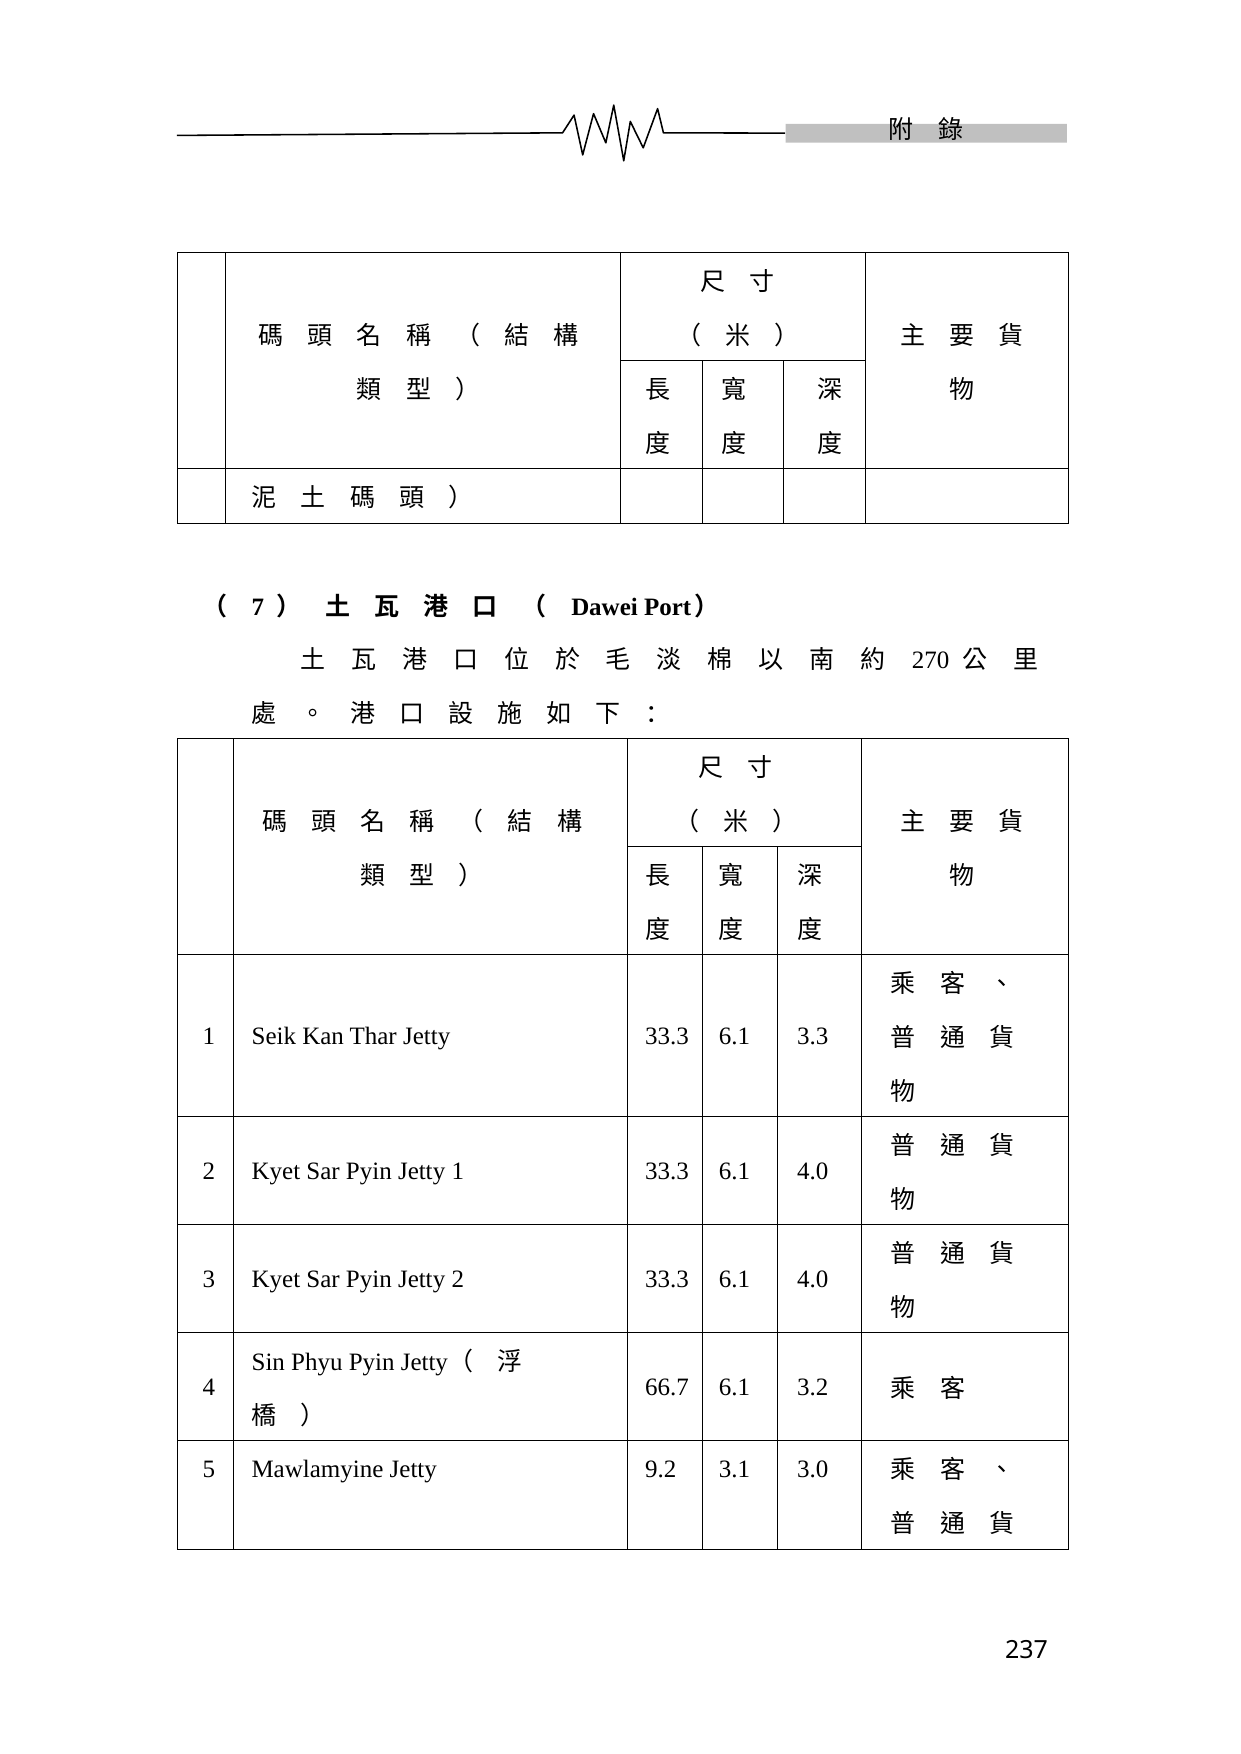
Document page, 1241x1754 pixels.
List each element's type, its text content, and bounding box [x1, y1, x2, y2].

table_header [178, 253, 225, 468]
table_cell 3.3 [778, 955, 861, 1116]
table_cell [866, 469, 1068, 523]
table_header 碼頭名稱（結構類型） [226, 253, 620, 468]
table_cell Kyet Sar Pyin Jetty 2 [234, 1225, 627, 1332]
table_cell Mawlamyine Jetty [234, 1441, 627, 1548]
table_cell 4.0 [778, 1117, 861, 1224]
table_cell 4 [178, 1333, 233, 1440]
table_cell [178, 469, 225, 523]
table_cell - [784, 469, 865, 523]
table_cell 3.0 [778, 1441, 861, 1548]
table_cell [703, 469, 783, 523]
table_header 主要貨物 [862, 739, 1068, 954]
table_cell Seik Kan Thar Jetty [234, 955, 627, 1116]
table_cell 33.3 [628, 1117, 702, 1224]
table_header 尺寸（米） [628, 739, 861, 846]
table_cell 33.3 [628, 1225, 702, 1332]
table_cell 長度 [621, 361, 702, 468]
table_cell 3 [178, 1225, 233, 1332]
table_cell 6.1 [703, 955, 777, 1116]
table_cell 寬度 [703, 847, 777, 954]
table_cell 66.7 [628, 1333, 702, 1440]
table_cell [621, 469, 702, 523]
table_cell 乘客、普通貨 [862, 1441, 1068, 1548]
table_cell 泥土碼頭） [226, 469, 620, 523]
table_cell 普通貨物 [862, 1117, 1068, 1224]
table_cell 深度 [778, 847, 861, 954]
text （7）土瓦港口（Dawei Port） [183, 577, 1057, 631]
table_cell 3.1 [703, 1441, 777, 1548]
table_cell 9.2 [628, 1441, 702, 1548]
table_header 尺寸（米） [621, 253, 865, 360]
text 土瓦港口位於毛淡棉以南約270公里處。港口設施如下： [249, 631, 1063, 738]
table_cell 寬度 [703, 361, 783, 468]
table_cell 長度 [628, 847, 702, 954]
table_header 主要貨物 [866, 253, 1068, 468]
table_header [178, 739, 233, 954]
table_cell 6.1 [703, 1117, 777, 1224]
table_cell 乘客、普通貨物 [862, 955, 1068, 1116]
table_cell 深度 [784, 361, 865, 468]
table_cell 4.0 [778, 1225, 861, 1332]
table_cell 普通貨物 [862, 1225, 1068, 1332]
table_cell 3.2 [778, 1333, 861, 1440]
table_header 碼頭名稱（結構類型） [234, 739, 627, 954]
table_cell Sin Phyu Pyin Jetty（浮橋） [234, 1333, 627, 1440]
table_cell 6.1 [703, 1225, 777, 1332]
table_cell 乘客 [862, 1333, 1068, 1440]
table_cell 2 [178, 1117, 233, 1224]
table_cell Kyet Sar Pyin Jetty 1 [234, 1117, 627, 1224]
table_cell 6.1 [703, 1333, 777, 1440]
table_cell 5 [178, 1441, 233, 1548]
table_cell 1 [178, 955, 233, 1116]
table_cell 33.3 [628, 955, 702, 1116]
